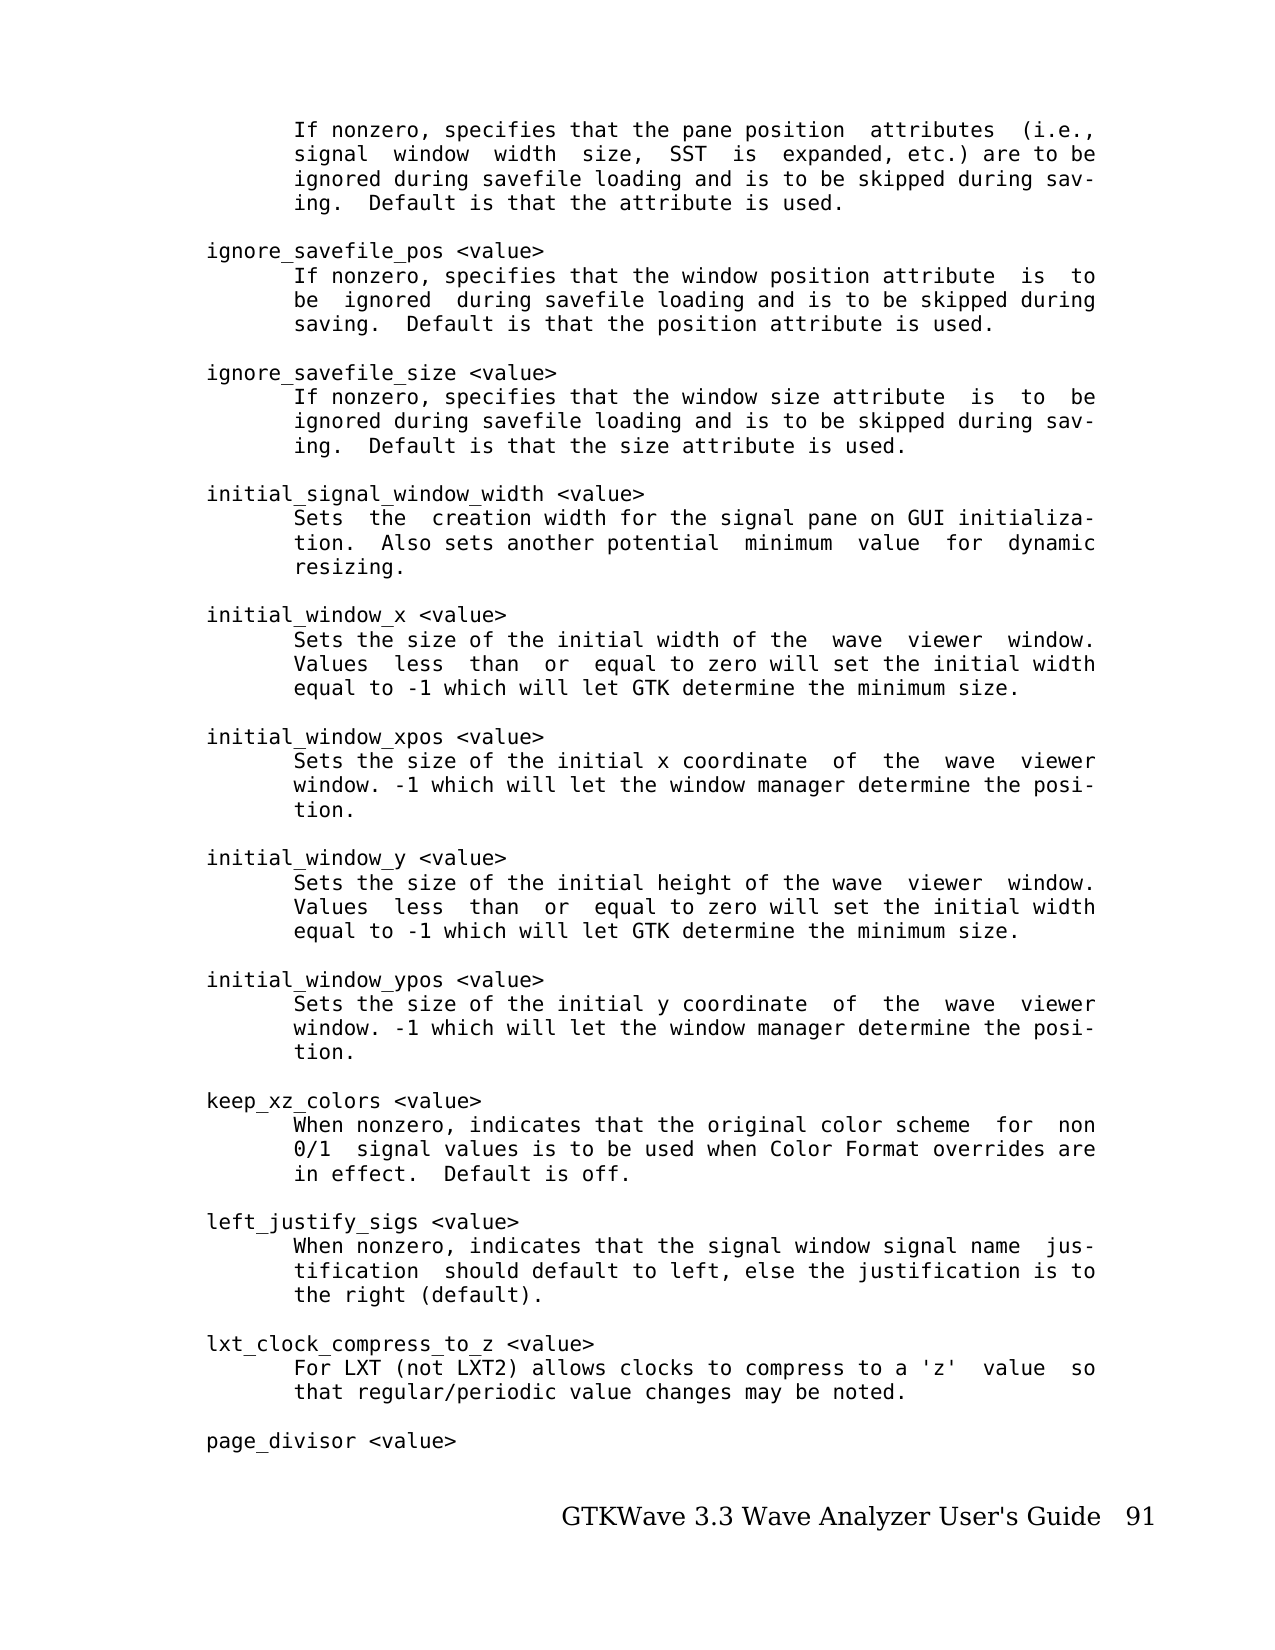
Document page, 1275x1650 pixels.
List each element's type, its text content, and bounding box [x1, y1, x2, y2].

text saving. Default is that the position attribute is used. [118, 312, 1157, 337]
text initial_signal_window_width <value> [118, 482, 1157, 506]
text Values less than or equal to zero will set the initial width [118, 652, 1157, 676]
text page_divisor <value> [118, 1429, 1157, 1453]
text Sets the creation width for the signal pane on GUI initializa‐ [118, 506, 1157, 531]
text Sets the size of the initial width of the wave viewer window. [118, 628, 1157, 652]
text tion. [118, 798, 1157, 822]
text ing. Default is that the attribute is used. [118, 191, 1157, 215]
text When nonzero, indicates that the original color scheme for non [118, 1113, 1157, 1137]
text equal to -1 which will let GTK determine the minimum size. [118, 919, 1157, 943]
text tion. [118, 1040, 1157, 1065]
text When nonzero, indicates that the signal window signal name jus- [118, 1234, 1157, 1259]
text ignored during savefile loading and is to be skipped during sav- [118, 167, 1157, 191]
text initial_window_x <value> [118, 603, 1157, 628]
text Sets the size of the initial height of the wave viewer window. [118, 871, 1157, 895]
text in effect. Default is off. [118, 1162, 1157, 1186]
text 0/1 signal values is to be used when Color Format overrides are [118, 1137, 1157, 1162]
text initial_window_ypos <value> [118, 968, 1157, 992]
text tion. Also sets another potential minimum value for dynamic [118, 531, 1157, 555]
text left_justify_sigs <value> [118, 1210, 1157, 1234]
text If nonzero, specifies that the window position attribute is to [118, 264, 1157, 288]
text signal window width size, SST is expanded, etc.) are to be [118, 142, 1157, 167]
text For LXT (not LXT2) allows clocks to compress to a 'z' value so [118, 1356, 1157, 1380]
text tification should default to left, else the justification is to [118, 1259, 1157, 1283]
text lxt_clock_compress_to_z <value> [118, 1332, 1157, 1356]
text window. -1 which will let the window manager determine the posi- [118, 773, 1157, 798]
text Sets the size of the initial x coordinate of the wave viewer [118, 749, 1157, 773]
text keep_xz_colors <value> [118, 1089, 1157, 1113]
text that regular/periodic value changes may be noted. [118, 1380, 1157, 1404]
text be ignored during savefile loading and is to be skipped during [118, 288, 1157, 312]
text ignored during savefile loading and is to be skipped during sav- [118, 409, 1157, 434]
text If nonzero, specifies that the pane position attributes (i.e., [118, 118, 1157, 142]
text equal to -1 which will let GTK determine the minimum size. [118, 676, 1157, 701]
text initial_window_xpos <value> [118, 725, 1157, 749]
text resizing. [118, 555, 1157, 579]
text initial_window_y <value> [118, 846, 1157, 871]
text ignore_savefile_size <value> [118, 361, 1157, 385]
text ing. Default is that the size attribute is used. [118, 434, 1157, 458]
text window. -1 which will let the window manager determine the posi- [118, 1016, 1157, 1040]
text If nonzero, specifies that the window size attribute is to be [118, 385, 1157, 409]
text Values less than or equal to zero will set the initial width [118, 895, 1157, 919]
text Sets the size of the initial y coordinate of the wave viewer [118, 992, 1157, 1016]
text the right (default). [118, 1283, 1157, 1307]
text ignore_savefile_pos <value> [118, 239, 1157, 264]
